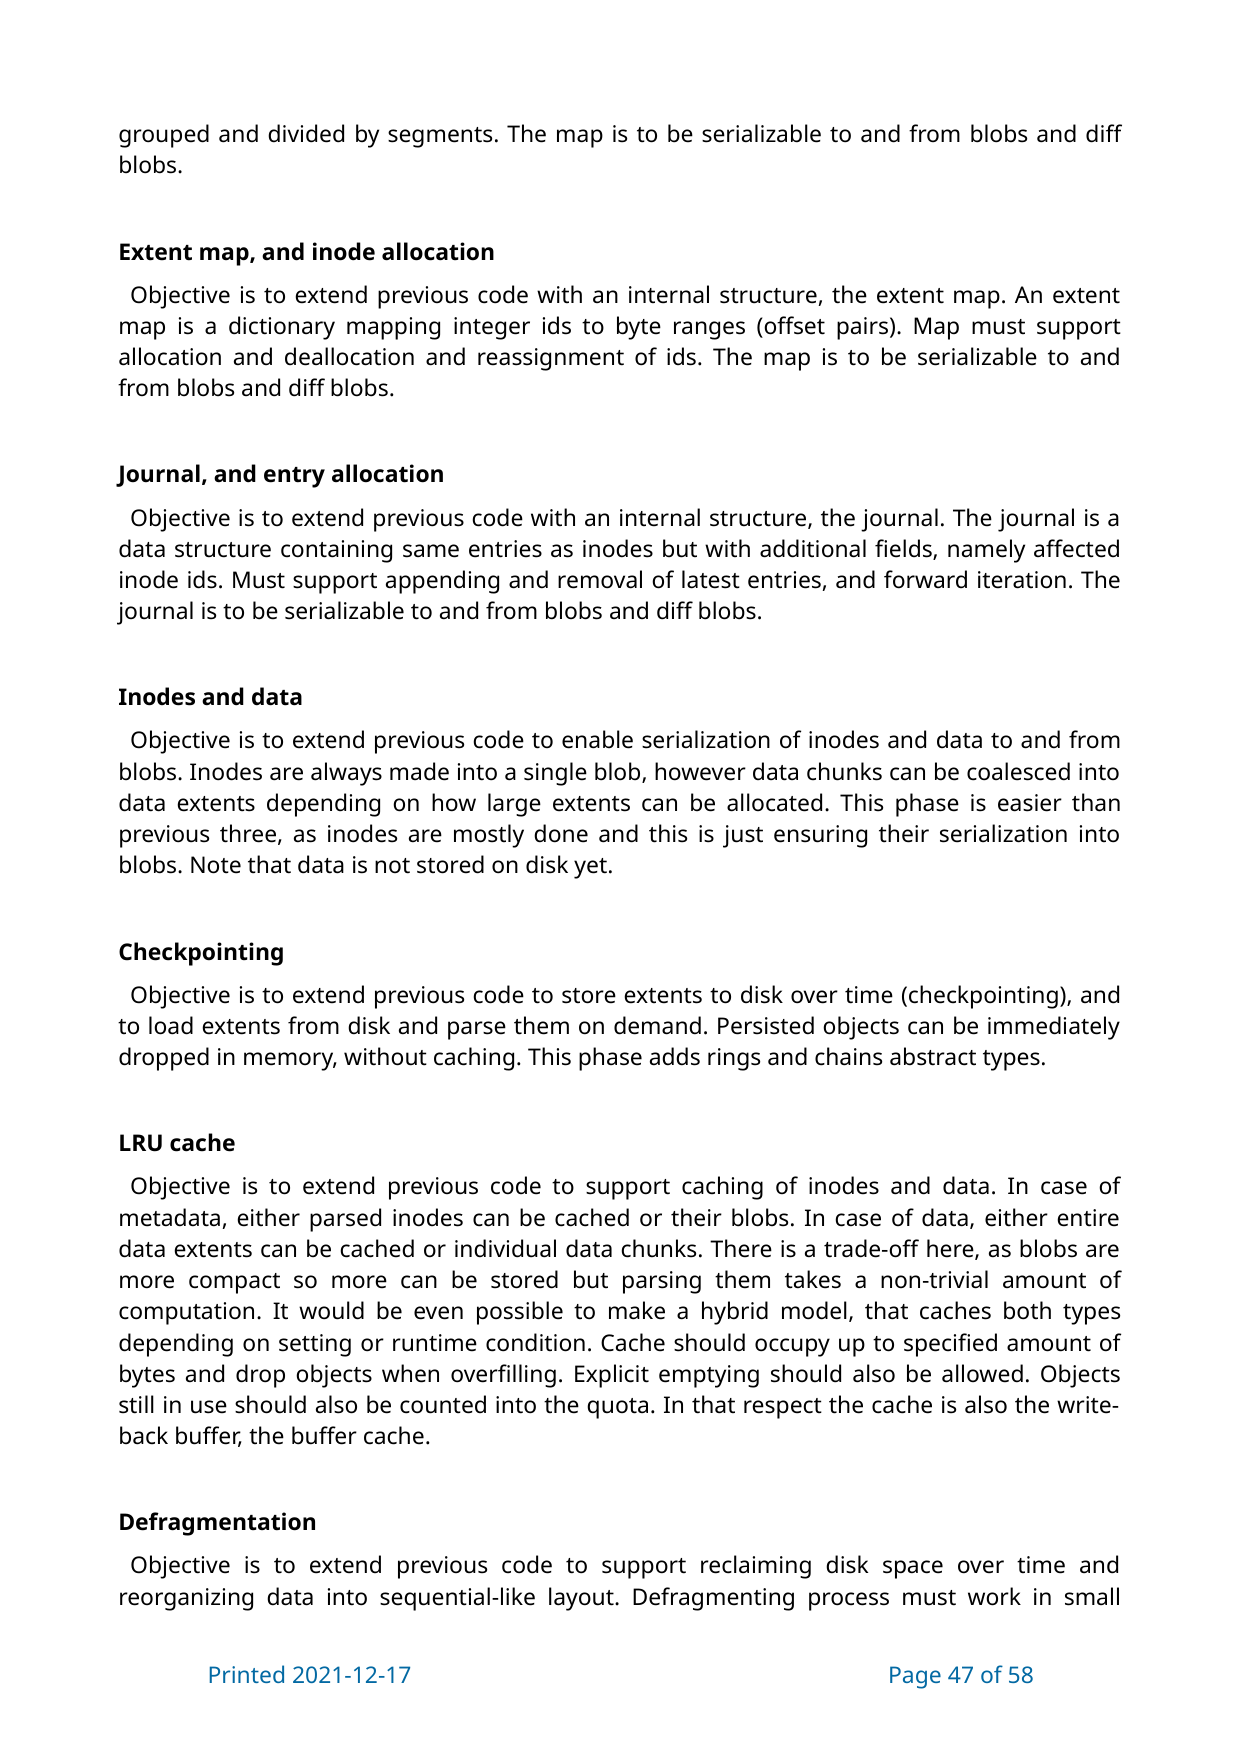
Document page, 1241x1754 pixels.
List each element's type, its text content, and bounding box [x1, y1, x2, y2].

text Objective is to extend previous code with an internal structure, the extent map. An extent map is a dictionary mapping integer ids to byte ranges (offset pairs). Map must support allocation and deallocation and reassignment of ids. The map is to be serializable to and from blobs and diff blobs. [118, 278, 1122, 403]
subtitle Checkpointing [118, 936, 1122, 967]
text Objective is to extend previous code to enable serialization of inodes and data to and from blobs. Inodes are always made into a single blob, however data chunks can be coalesced into data extents depending on how large extents can be allocated. This phase is easier than previous three, as inodes are mostly done and this is just ensuring their serialization into blobs. Note that data is not stored on disk yet. [118, 724, 1122, 881]
text Objective is to extend previous code to support reclaiming disk space over time and reorganizing data into sequential-like layout. Defragmenting process must work in small [118, 1549, 1122, 1612]
subtitle Defragmentation [118, 1506, 1122, 1538]
text grouped and divided by segments. The map is to be serializable to and from blobs and diff blobs. [118, 118, 1122, 181]
subtitle LRU cache [118, 1127, 1122, 1158]
text Objective is to extend previous code with an internal structure, the journal. The journal is a data structure containing same entries as inodes but with additional fields, namely affected inode ids. Must support appending and removal of latest entries, and forward iteration. The journal is to be serializable to and from blobs and diff blobs. [118, 501, 1122, 626]
subtitle Journal, and entry allocation [118, 458, 1122, 490]
subtitle Extent map, and inode allocation [118, 236, 1122, 267]
text Objective is to extend previous code to store extents to disk over time (checkpointing), and to load extents from disk and parse them on demand. Persisted objects can be immediately dropped in memory, without caching. This phase adds rings and chains abstract types. [118, 978, 1122, 1072]
text Objective is to extend previous code to support caching of inodes and data. In case of metadata, either parsed inodes can be cached or their blobs. In case of data, either entire data extents can be cached or individual data chunks. There is a trade-off here, as blobs are more compact so more can be stored but parsing them takes a non-trivial amount of computation. It would be even possible to make a hybrid model, that caches both types depending on setting or runtime condition. Cache should occupy up to specified amount of bytes and drop objects when overfilling. Explicit emptying should also be allowed. Objects still in use should also be counted into the quota. In that respect the cache is also the write-back buffer, the buffer cache. [118, 1170, 1122, 1451]
subtitle Inodes and data [118, 681, 1122, 713]
